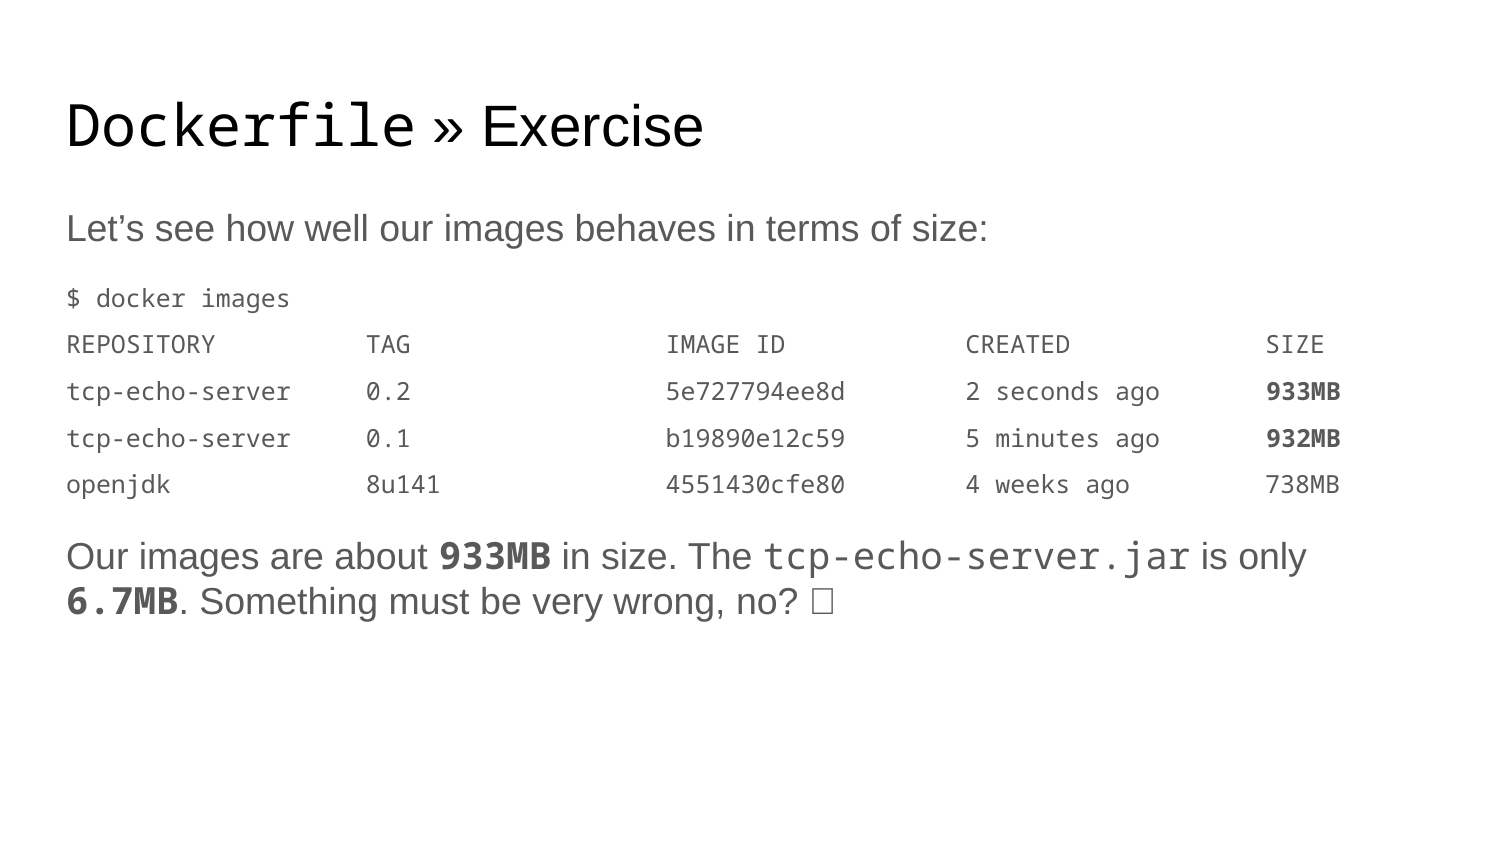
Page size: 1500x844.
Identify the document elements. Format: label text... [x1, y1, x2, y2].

list Let’s see how well our images behaves in terms of size: $ docker images REPOSITORY TAG IMAGE ID CREATED SIZE tcp-echo-server 0.2 5e727794ee8d 2 seconds ago 933MB tcp-echo-server 0.1 b19890e12c59 5 minutes ago 932MB openjdk 8u141 4551430cfe80 4 weeks ago 738MB Our images are about 933MB in size. The tcp-echo-server.jar is only 6.7MB. Something must be very wrong, no? 🤔 [51, 189, 1449, 750]
title Dockerfile » Exercise [51, 72, 1449, 167]
